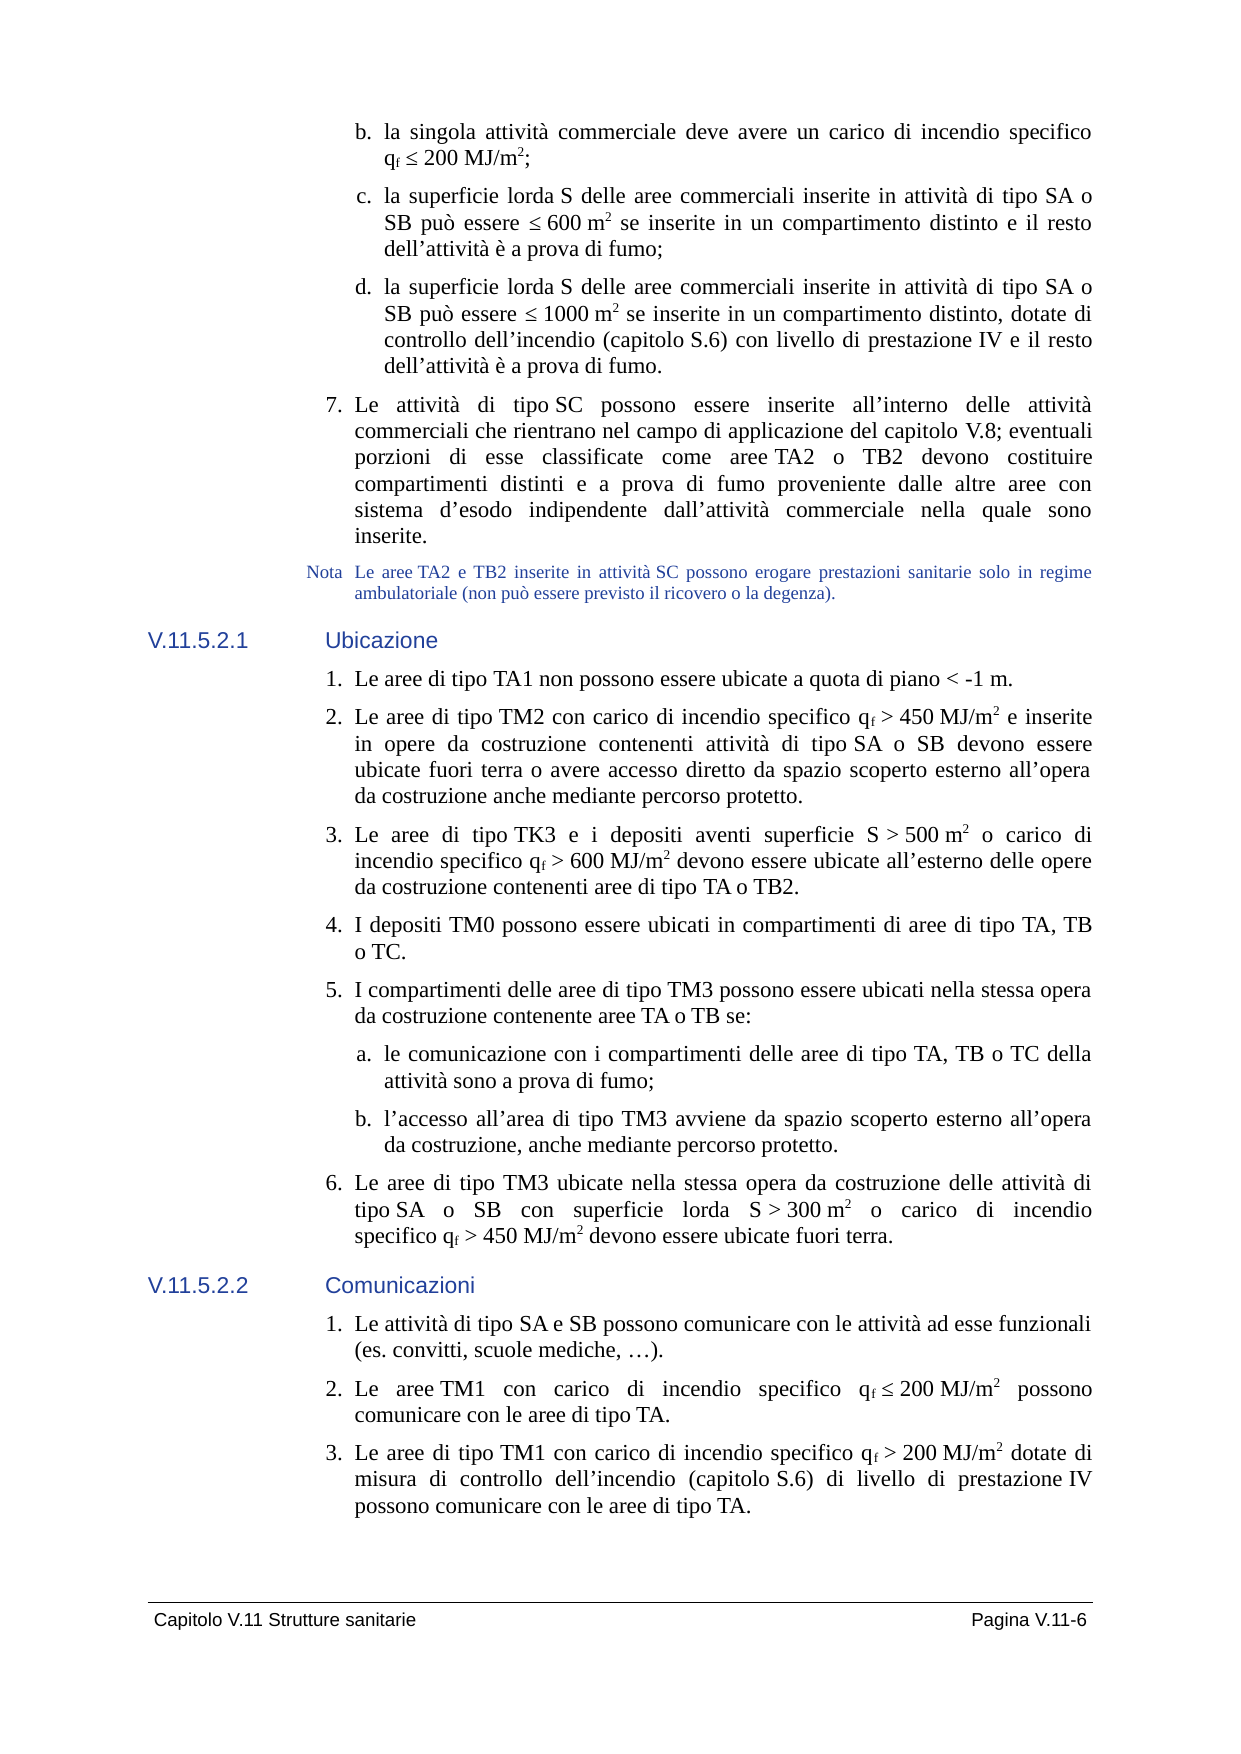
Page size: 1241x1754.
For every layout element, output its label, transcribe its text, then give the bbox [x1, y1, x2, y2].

list Le aree TA2 e TB2 inserite in attività SC possono erogare prestazioni sanitarie solo in regime ambulatoriale (non può essere previsto il ricovero o la degenza). [342, 561, 1093, 604]
list I depositi TM0 possono essere ubicati in compartimenti di aree di tipo TA, TB o TC. [342, 911, 1093, 964]
list Le aree di tipo TK3 e i depositi aventi superficie S > 500 m2 o carico di incendio specifico qf > 600 MJ/m2 devono essere ubicate all’esterno delle opere da costruzione contenenti aree di tipo TA o TB2. [342, 821, 1093, 900]
list Le aree TM1 con carico di incendio specifico qf ≤ 200 MJ/m2 possono comunicare con le aree di tipo TA. [342, 1374, 1093, 1427]
list Le attività di tipo SC possono essere inserite all’interno delle attività commerciali che rientrano nel campo di applicazione del capitolo V.8; eventuali porzioni di esse classificate come aree TA2 o TB2 devono costituire compartimenti distinti e a prova di fumo proveniente dalle altre aree con sistema d’esodo indipendente dall’attività commerciale nella quale sono inserite. [342, 391, 1093, 549]
list la superficie lorda S delle aree commerciali inserite in attività di tipo SA o SB può essere ≤ 1000 m2 se inserite in un compartimento distinto, dotate di controllo dell’incendio (capitolo S.6) con livello di prestazione IV e il resto dell’attività è a prova di fumo. [372, 273, 1093, 379]
list l’accesso all’area di tipo TM3 avviene da spazio scoperto esterno all’opera da costruzione, anche mediante percorso protetto. [372, 1105, 1093, 1158]
list Le aree di tipo TM1 con carico di incendio specifico qf > 200 MJ/m2 dotate di misura di controllo dell’incendio (capitolo S.6) di livello di prestazione IV possono comunicare con le aree di tipo TA. [342, 1439, 1093, 1518]
list la singola attività commerciale deve avere un carico di incendio specifico qf ≤ 200 MJ/m2; [372, 118, 1093, 171]
list Le aree di tipo TM3 ubicate nella stessa opera da costruzione delle attività di tipo SA o SB con superficie lorda S > 300 m2 o carico di incendio specifico qf > 450 MJ/m2 devono essere ubicate fuori terra. [342, 1169, 1093, 1248]
subtitle Comunicazioni [148, 1272, 1093, 1298]
subtitle Ubicazione [148, 627, 1093, 653]
list Le attività di tipo SA e SB possono comunicare con le attività ad esse funzionali (es. convitti, scuole mediche, …). [342, 1310, 1093, 1363]
list I compartimenti delle aree di tipo TM3 possono essere ubicati nella stessa opera da costruzione contenente aree TA o TB se: [342, 976, 1093, 1029]
list la superficie lorda S delle aree commerciali inserite in attività di tipo SA o SB può essere ≤ 600 m2 se inserite in un compartimento distinto e il resto dell’attività è a prova di fumo; [372, 183, 1093, 262]
list Le aree di tipo TA1 non possono essere ubicate a quota di piano < -1 m. [342, 665, 1093, 692]
list Le aree di tipo TM2 con carico di incendio specifico qf > 450 MJ/m2 e inserite in opere da costruzione contenenti attività di tipo SA o SB devono essere ubicate fuori terra o avere accesso diretto da spazio scoperto esterno all’opera da costruzione anche mediante percorso protetto. [342, 703, 1093, 809]
list le comunicazione con i compartimenti delle aree di tipo TA, TB o TC della attività sono a prova di fumo; [372, 1040, 1093, 1093]
